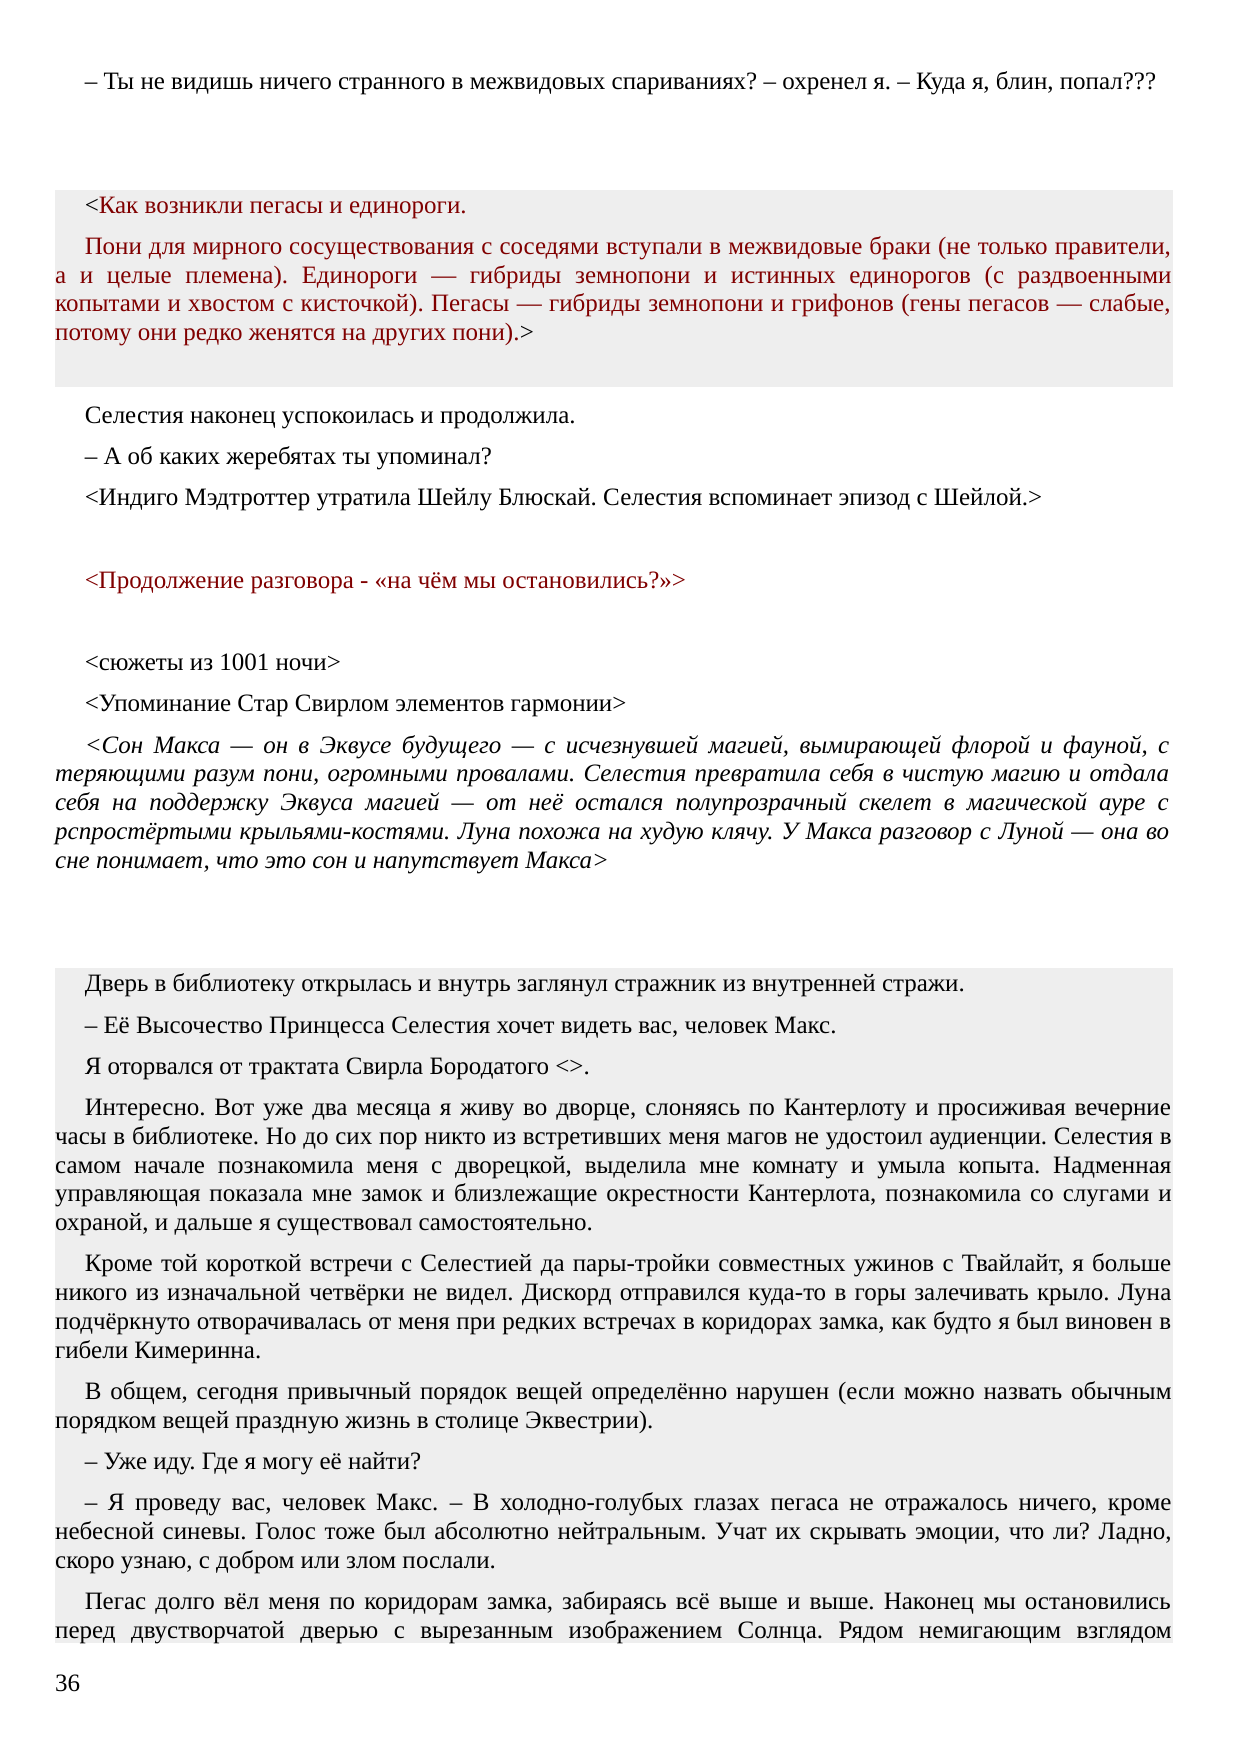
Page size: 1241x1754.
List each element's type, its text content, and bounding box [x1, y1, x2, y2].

text – Её Высочество Принцесса Селестия хочет видеть вас, человек Макс. [55, 1010, 1173, 1038]
text <Индиго Мэдтроттер утратила Шейлу Блюскай. Селестия вспоминает эпизод с Шейлой.> [55, 482, 1173, 511]
text – Я проведу вас, человек Макс. – В холодно-голубых глазах пегаса не отражалось ничего, кроме небесной синевы. Голос тоже был абсолютно нейтральным. Учат их скрывать эмоции, что ли? Ладно, скоро узнаю, с добром или злом послали. [55, 1487, 1173, 1573]
text Кроме той короткой встречи с Селестией да пары-тройки совместных ужинов с Твайлайт, я больше никого из изначальной четвёрки не видел. Дискорд отправился куда-то в горы залечивать крыло. Луна подчёркнуто отворачивалась от меня при редких встречах в коридорах замка, как будто я был виновен в гибели Кимеринна. [55, 1248, 1173, 1363]
text В общем, сегодня привычный порядок вещей определённо нарушен (если можно назвать обычным порядком вещей праздную жизнь в столице Эквестрии). [55, 1376, 1173, 1433]
text Пегас долго вёл меня по коридорам замка, забираясь всё выше и выше. Наконец мы остановились перед двустворчатой дверью с вырезанным изображением Солнца. Рядом немигающим взглядом [55, 1586, 1173, 1643]
text <Как возникли пегасы и единороги. [55, 190, 1173, 218]
text Пони для мирного сосуществования с соседями вступали в межвидовые браки (не только правители, а и целые племена). Единороги — гибриды земнопони и истинных единорогов (с раздвоенными копытами и хвостом с кисточкой). Пегасы — гибриды земнопони и грифонов (гены пегасов — слабые, потому они редко женятся на других пони).> [55, 231, 1173, 346]
text – Ты не видишь ничего странного в межвидовых спариваниях? – охренел я. – Куда я, блин, попал??? [55, 66, 1173, 95]
text <Сон Макса — он в Эквусе будущего — с исчезнувшей магией, вымирающей флорой и фауной, с теряющими разум пони, огромными провалами. Селестия превратила себя в чистую магию и отдала себя на поддержку Эквуса магией — от неё остался полупрозрачный скелет в магической ауре с рспростёртыми крыльями-костями. Луна похожа на худую клячу. У Макса разговор с Луной — она во сне понимает, что это сон и напутствует Макса> [55, 730, 1173, 873]
text – А об каких жеребятах ты упоминал? [55, 441, 1173, 470]
text <сюжеты из 1001 ночи> [55, 647, 1173, 676]
text Дверь в библиотеку открылась и внутрь заглянул стражник из внутренней стражи. [55, 968, 1173, 997]
text Селестия наконец успокоилась и продолжила. [55, 400, 1173, 428]
text – Уже иду. Где я могу её найти? [55, 1446, 1173, 1475]
text Я оторвался от трактата Свирла Бородатого <>. [55, 1051, 1173, 1080]
text Интересно. Вот уже два месяца я живу во дворце, слоняясь по Кантерлоту и просиживая вечерние часы в библиотеке. Но до сих пор никто из встретивших меня магов не удостоил аудиенции. Селестия в самом начале познакомила меня с дворецкой, выделила мне комнату и умыла копыта. Надменная управляющая показала мне замок и близлежащие окрестности Кантерлота, познакомила со слугами и охраной, и дальше я существовал самостоятельно. [55, 1092, 1173, 1236]
text <Продолжение разговора - «на чём мы остановились?»> [55, 565, 1173, 593]
text <Упоминание Стар Свирлом элементов гармонии> [55, 688, 1173, 717]
